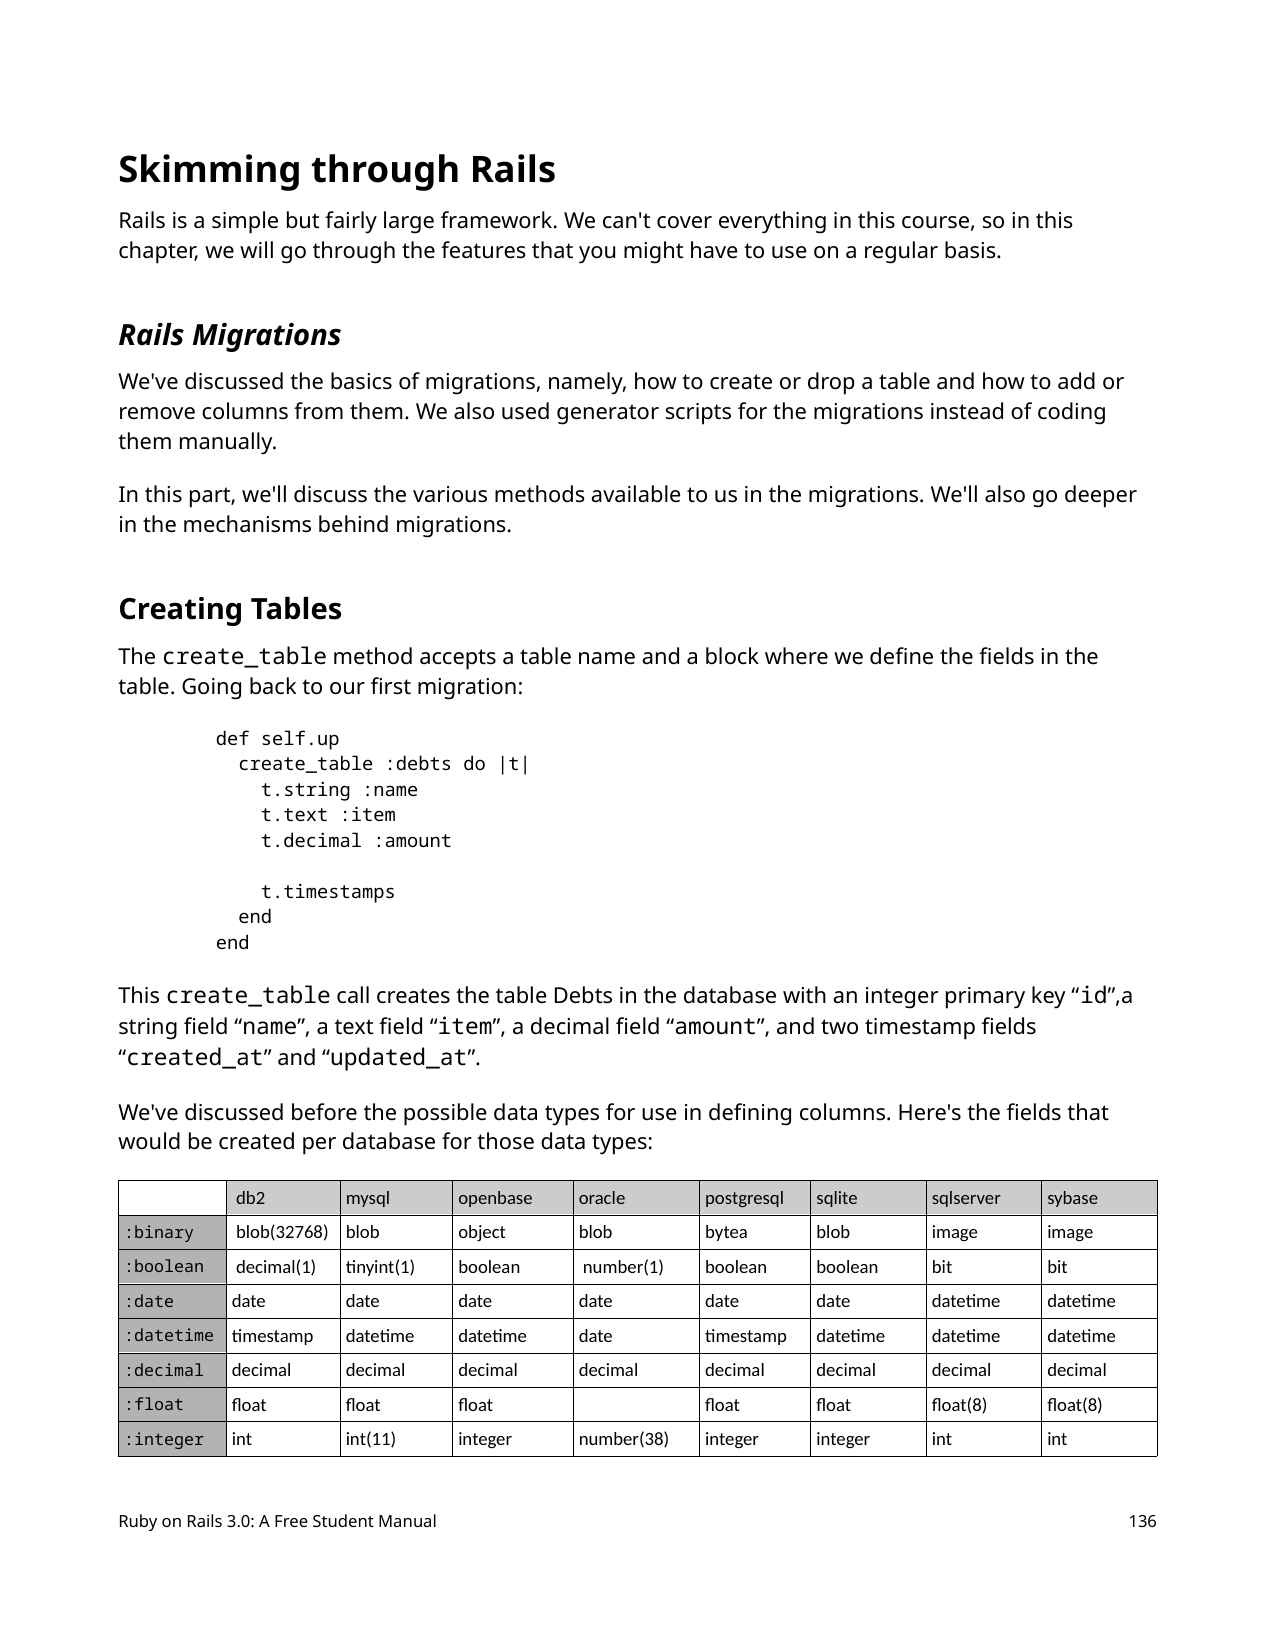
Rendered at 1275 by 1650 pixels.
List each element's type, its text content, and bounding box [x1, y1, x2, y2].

table_cell date [574, 1285, 699, 1318]
table_cell bit [927, 1250, 1041, 1283]
table_cell integer [453, 1422, 573, 1456]
table_header [119, 1181, 226, 1214]
table_cell datetime [1042, 1285, 1157, 1318]
subtitle Skimming through Rails [118, 143, 1157, 193]
table_cell :float [119, 1388, 226, 1421]
table_cell :integer [119, 1422, 226, 1456]
table_cell object [453, 1216, 573, 1249]
table_cell datetime [453, 1319, 573, 1352]
table_cell blob [811, 1216, 926, 1249]
table_cell decimal(1) [227, 1250, 340, 1283]
table_cell float(8) [927, 1388, 1041, 1421]
table_cell integer [811, 1422, 926, 1456]
table_cell :binary [119, 1216, 226, 1249]
table_header sqlserver [927, 1181, 1041, 1214]
text We've discussed the basics of migrations, namely, how to create or drop a table and how to add or remove columns from them. We also used generator scripts for the migrations instead of coding them manually. [118, 366, 1157, 455]
table_cell float [811, 1388, 926, 1421]
table_cell datetime [811, 1319, 926, 1352]
table_cell decimal [227, 1354, 340, 1387]
table_cell integer [700, 1422, 810, 1456]
table_cell :date [119, 1285, 226, 1318]
table_cell date [700, 1285, 810, 1318]
table_cell date [574, 1319, 699, 1352]
text In this part, we'll discuss the various methods available to us in the migrations. We'll also go deeper in the mechanisms behind migrations. [118, 479, 1157, 539]
table_cell :decimal [119, 1354, 226, 1387]
table_header sybase [1042, 1181, 1157, 1214]
table_cell number(1) [574, 1250, 699, 1283]
table_cell boolean [700, 1250, 810, 1283]
table_cell blob [574, 1216, 699, 1249]
text We've discussed before the possible data types for use in defining columns. Here's the fields that would be created per database for those data types: [118, 1096, 1157, 1156]
table_cell :datetime [119, 1319, 226, 1352]
table_header openbase [453, 1181, 573, 1214]
table_cell date [453, 1285, 573, 1318]
table_cell decimal [341, 1354, 452, 1387]
table_cell :boolean [119, 1250, 226, 1283]
table_cell decimal [1042, 1354, 1157, 1387]
table_cell bit [1042, 1250, 1157, 1283]
table_cell int [1042, 1422, 1157, 1456]
table_cell float(8) [1042, 1388, 1157, 1421]
table_header db2 [227, 1181, 340, 1214]
table_cell datetime [927, 1285, 1041, 1318]
text The create_table method accepts a table name and a block where we define the fields in the table. Going back to our first migration: [118, 640, 1157, 701]
table_cell blob [341, 1216, 452, 1249]
table_cell blob(32768) [227, 1216, 340, 1249]
table_cell decimal [927, 1354, 1041, 1387]
subtitle Creating Tables [118, 588, 1157, 628]
table_cell number(38) [574, 1422, 699, 1456]
table_cell float [341, 1388, 452, 1421]
table_cell decimal [811, 1354, 926, 1387]
table_header sqlite [811, 1181, 926, 1214]
text Rails is a simple but fairly large framework. We can't cover everything in this course, so in this chapter, we will go through the features that you might have to use on a regular basis. [118, 205, 1157, 265]
text This create_table call creates the table Debts in the database with an integer primary key “id”,a string field “name”, a text field “item”, a decimal field “amount”, and two timestamp fields “created_at” and “updated_at”. [118, 979, 1157, 1072]
table_header postgresql [700, 1181, 810, 1214]
table_cell [574, 1388, 699, 1421]
table_cell boolean [811, 1250, 926, 1283]
table_cell decimal [453, 1354, 573, 1387]
table_cell decimal [574, 1354, 699, 1387]
table_cell date [341, 1285, 452, 1318]
table_cell float [227, 1388, 340, 1421]
table_cell datetime [1042, 1319, 1157, 1352]
table_cell image [927, 1216, 1041, 1249]
table_cell decimal [700, 1354, 810, 1387]
table_cell bytea [700, 1216, 810, 1249]
table_cell tinyint(1) [341, 1250, 452, 1283]
table_cell date [811, 1285, 926, 1318]
table_cell boolean [453, 1250, 573, 1283]
table_cell int [227, 1422, 340, 1456]
table_header mysql [341, 1181, 452, 1214]
subtitle Rails Migrations [118, 314, 1157, 353]
table_cell int(11) [341, 1422, 452, 1456]
table_cell date [227, 1285, 340, 1318]
table_cell timestamp [700, 1319, 810, 1352]
text def self.up create_table :debts do |t| t.string :name t.text :item t.decimal :amount t.timestamps end end [193, 725, 1157, 955]
table_cell datetime [927, 1319, 1041, 1352]
table_cell datetime [341, 1319, 452, 1352]
table_cell int [927, 1422, 1041, 1456]
table_header oracle [574, 1181, 699, 1214]
table_cell timestamp [227, 1319, 340, 1352]
table_cell float [453, 1388, 573, 1421]
table_cell float [700, 1388, 810, 1421]
table_cell image [1042, 1216, 1157, 1249]
